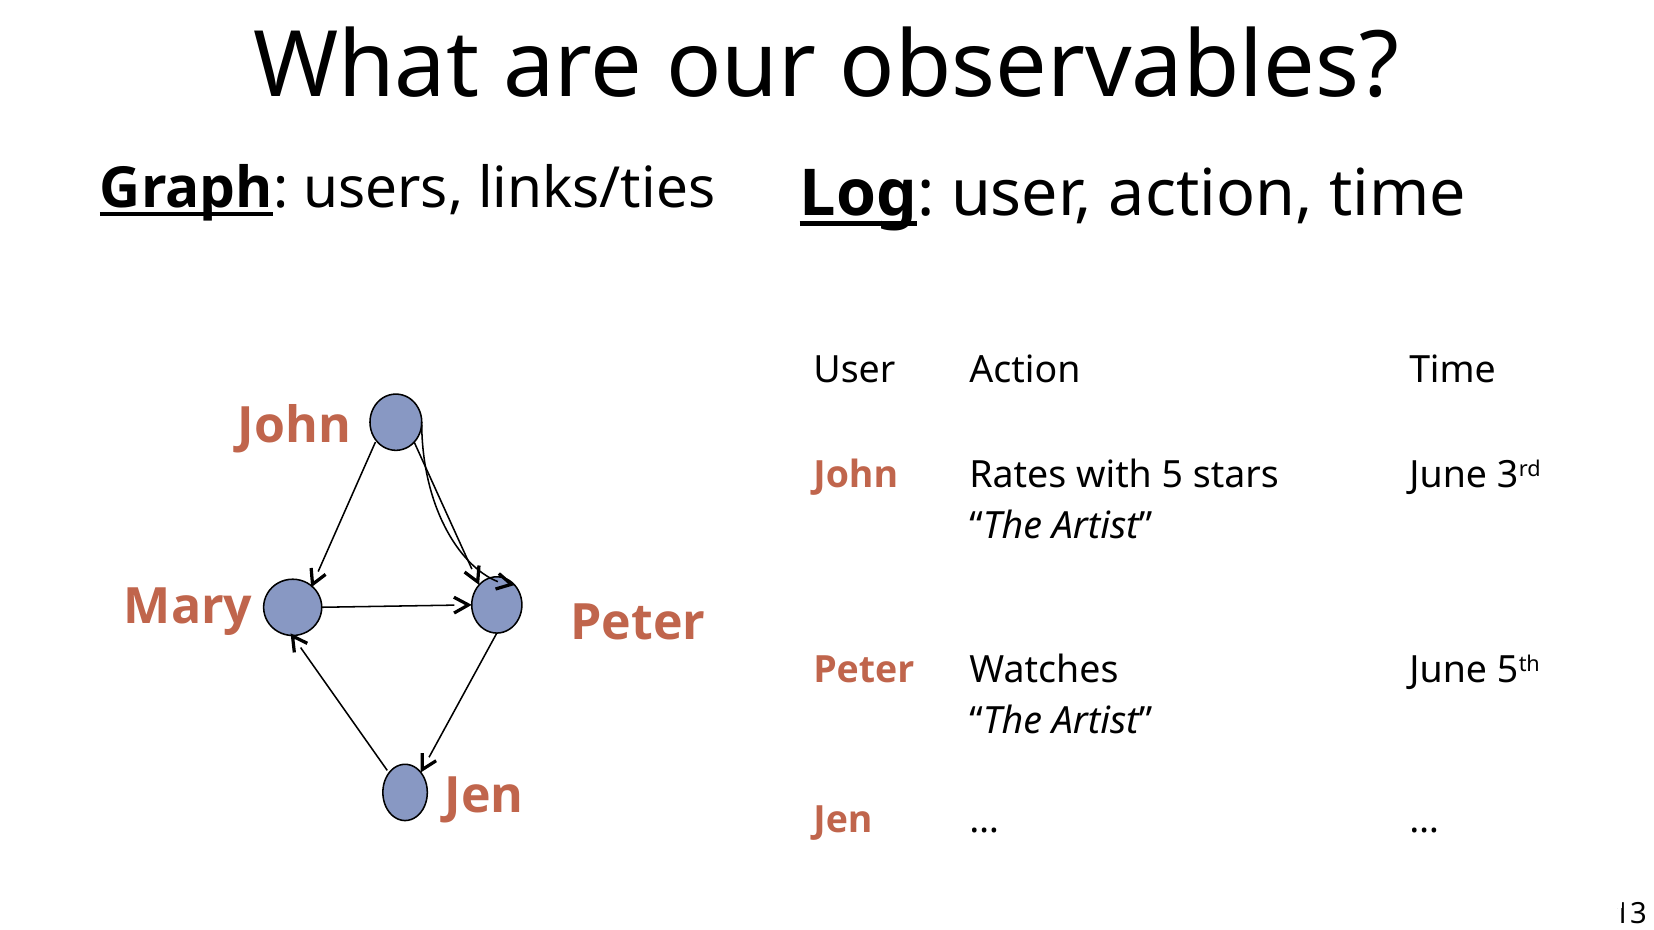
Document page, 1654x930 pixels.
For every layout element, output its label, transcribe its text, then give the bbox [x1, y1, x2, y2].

title What are our observables? [82, 2, 1571, 120]
text_box [370, 394, 422, 451]
table_header User [798, 335, 954, 440]
table_cell June 3rd [1394, 440, 1622, 635]
text_box John [218, 380, 370, 465]
table_cell John [798, 440, 954, 635]
table_cell Peter [798, 635, 954, 785]
text_box Mary [112, 560, 264, 646]
table_header Action [954, 335, 1394, 440]
table_cell Rates with 5 stars “The Artist” [954, 440, 1394, 635]
text_box Graph: users, links/ties [73, 139, 747, 302]
text_box Jen [408, 750, 561, 835]
text_box Peter [540, 577, 735, 662]
table_header Time [1394, 335, 1622, 440]
text_box [471, 576, 522, 633]
text_box [382, 764, 408, 821]
table_cell Jen [798, 785, 954, 908]
table_cell Watches “The Artist” [954, 635, 1394, 785]
text_box Log: user, action, time [771, 139, 1488, 327]
table_cell … [954, 785, 1394, 908]
table_cell … [1394, 785, 1622, 908]
text_box [264, 579, 322, 636]
table_cell June 5th [1394, 635, 1622, 785]
